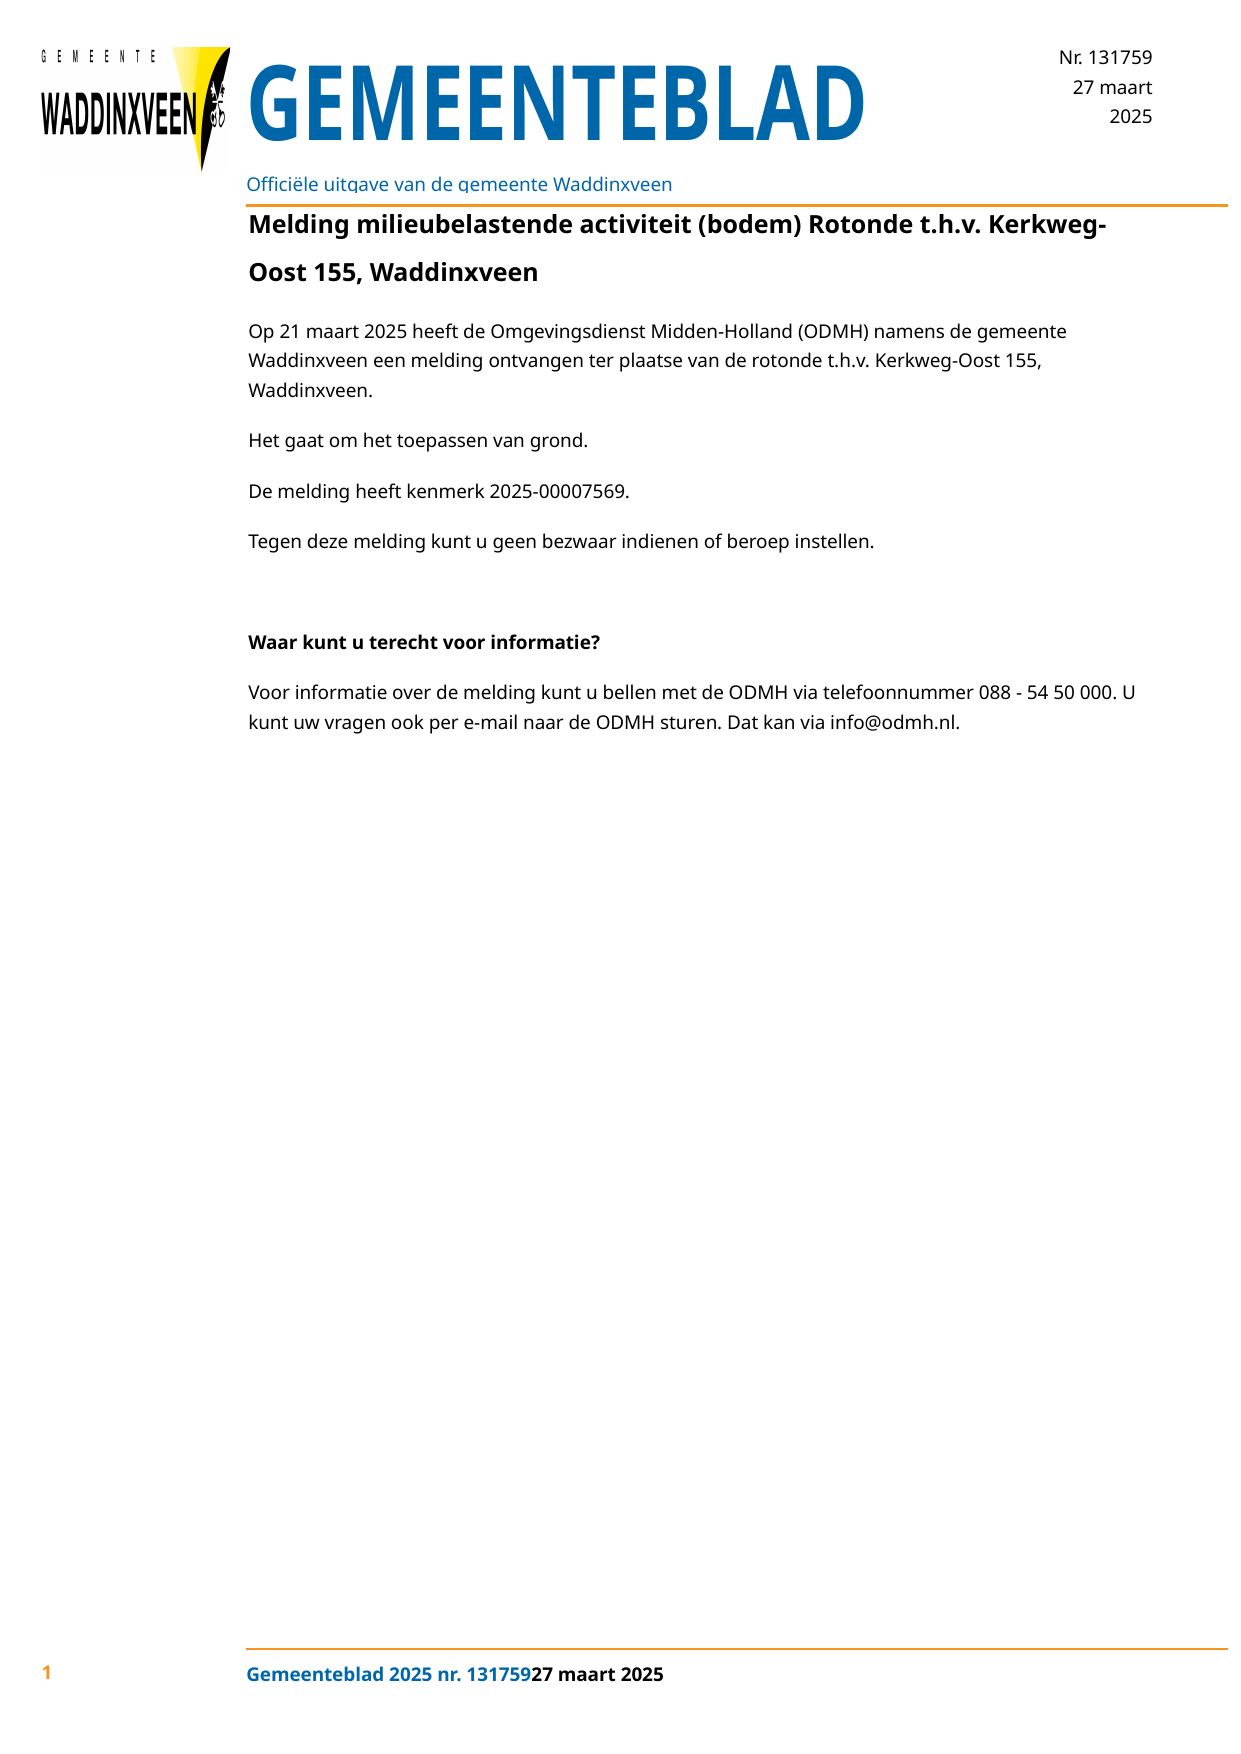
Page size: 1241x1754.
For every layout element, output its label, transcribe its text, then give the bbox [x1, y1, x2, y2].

text Voor informatie over de melding kunt u bellen met de ODMH via telefoonnummer 088 - 54 50 000. U kunt uw vragen ook per e-mail naar de ODMH sturen. Dat kan via info@odmh.nl. [248, 679, 1152, 735]
text Tegen deze melding kunt u geen bezwaar indienen of beroep instellen. [248, 528, 1152, 554]
text De melding heeft kenmerk 2025-00007569. [248, 478, 1152, 504]
text Melding milieubelastende activiteit (bodem) Rotonde t.h.v. Kerkweg-Oost 155, Waddinxveen [248, 207, 1152, 288]
text Het gaat om het toepassen van grond. [248, 427, 1152, 453]
text Op 21 maart 2025 heeft de Omgevingsdienst Midden-Holland (ODMH) namens de gemeente Waddinxveen een melding ontvangen ter plaatse van de rotonde t.h.v. Kerkweg-Oost 155, Waddinxveen. [248, 318, 1152, 403]
picture [41, 47, 231, 172]
text Waar kunt u terecht voor informatie? [248, 629, 1152, 655]
